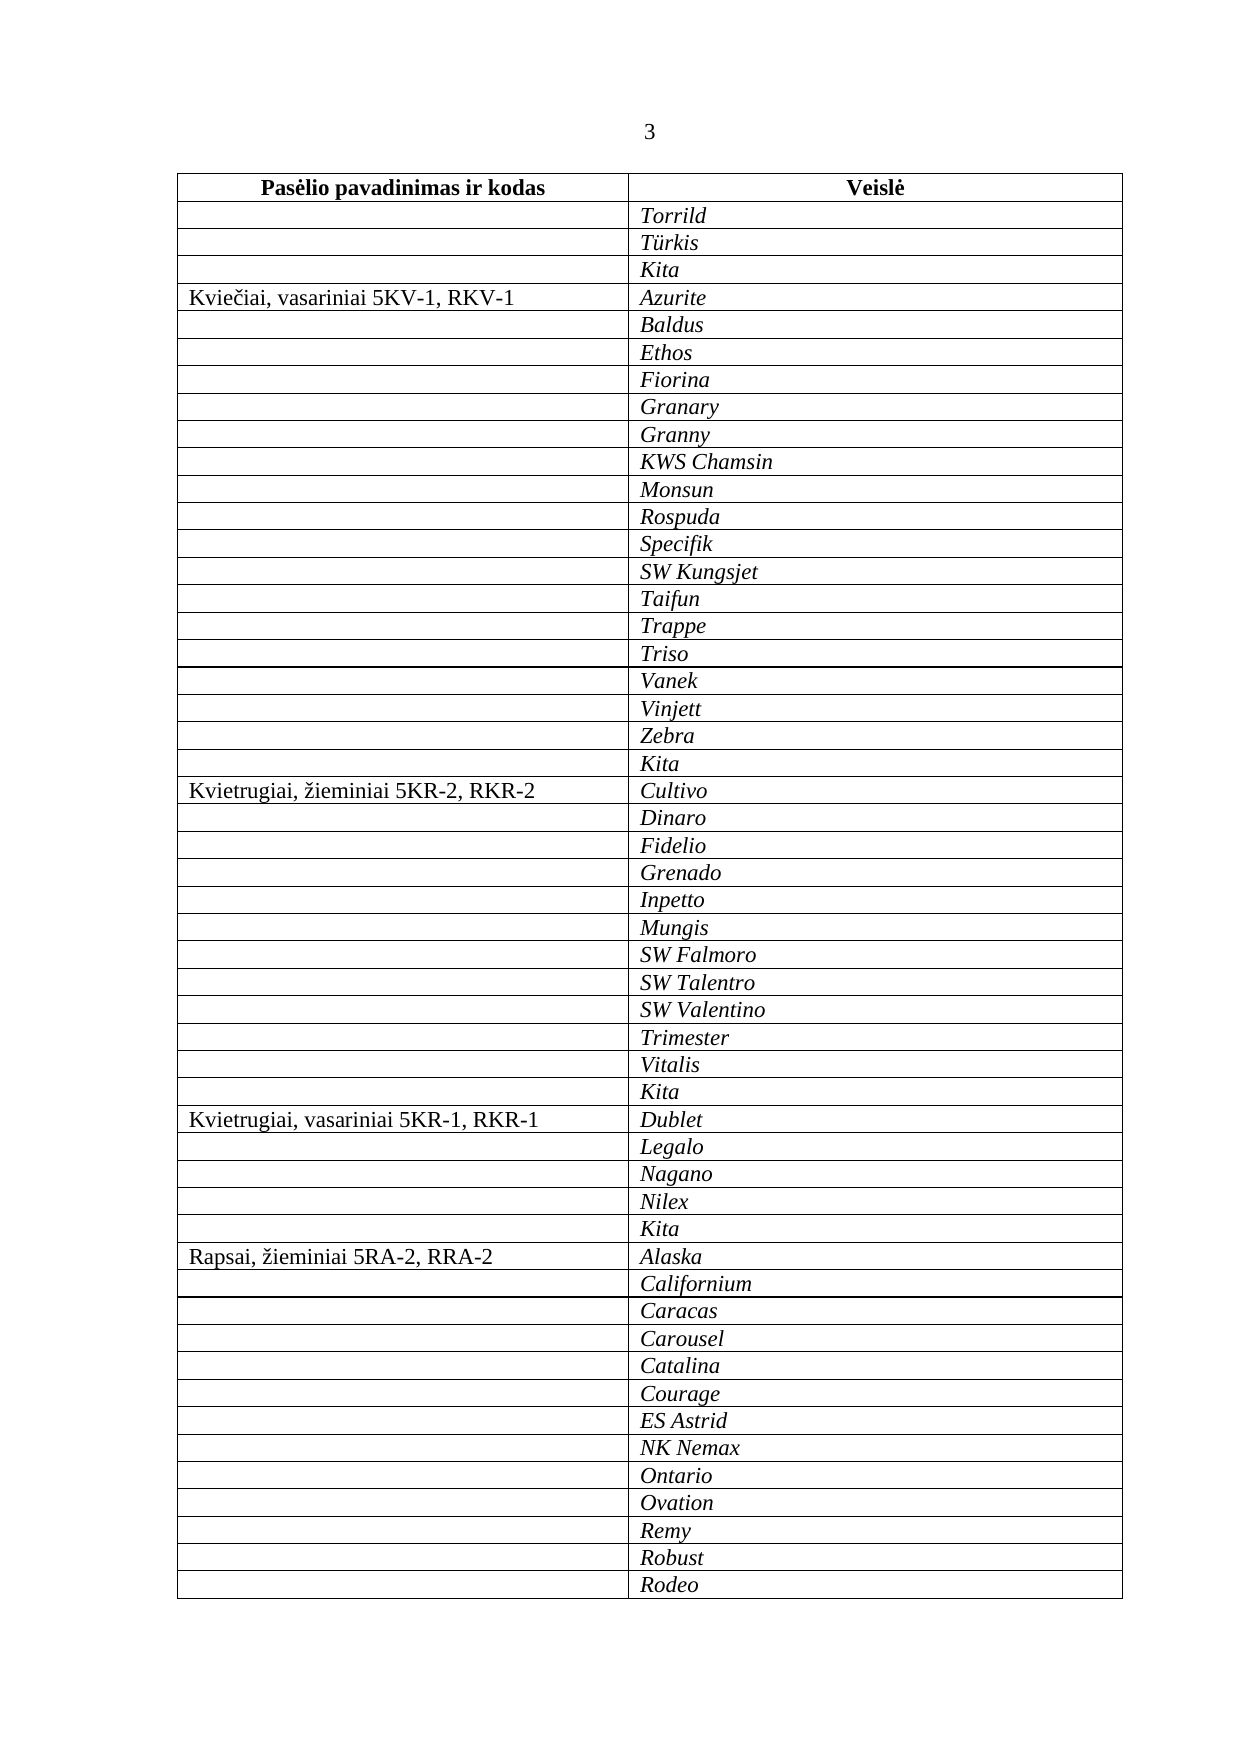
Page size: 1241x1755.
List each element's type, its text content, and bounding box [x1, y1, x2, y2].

table_cell [178, 640, 628, 666]
table_cell [178, 1188, 628, 1214]
table_cell Vinjett [629, 695, 1122, 721]
table_cell [178, 311, 628, 338]
table_cell Rospuda [629, 503, 1122, 529]
table_cell SW Valentino [629, 996, 1122, 1022]
table_cell [178, 1407, 628, 1433]
table_cell Monsun [629, 476, 1122, 502]
table_cell [178, 695, 628, 721]
table_cell Legalo [629, 1133, 1122, 1159]
table_cell Inpetto [629, 887, 1122, 913]
table_cell [178, 996, 628, 1022]
table_cell Kviečiai, vasariniai 5KV-1, RKV-1 [178, 284, 628, 310]
table_cell [178, 202, 628, 228]
table_cell [178, 1298, 628, 1324]
table_cell [178, 1571, 628, 1598]
table_cell Dinaro [629, 804, 1122, 831]
table_cell Trimester [629, 1024, 1122, 1050]
table_cell Torrild [629, 202, 1122, 228]
table_cell [178, 530, 628, 557]
table_cell Kita [629, 1078, 1122, 1105]
table_cell Ethos [629, 339, 1122, 365]
table_cell Cultivo [629, 777, 1122, 803]
table_cell Carousel [629, 1325, 1122, 1351]
table_cell Caracas [629, 1298, 1122, 1324]
table_cell Specifik [629, 530, 1122, 557]
table_cell Triso [629, 640, 1122, 666]
table_cell Zebra [629, 722, 1122, 748]
table_cell [178, 750, 628, 776]
table_cell [178, 1517, 628, 1543]
table_cell Catalina [629, 1352, 1122, 1379]
table_cell Alaska [629, 1243, 1122, 1269]
table_cell KWS Chamsin [629, 448, 1122, 474]
table_cell Ovation [629, 1489, 1122, 1516]
table_cell [178, 421, 628, 447]
table_cell Remy [629, 1517, 1122, 1543]
table_cell NK Nemax [629, 1435, 1122, 1461]
table_cell [178, 1024, 628, 1050]
table_cell [178, 1544, 628, 1570]
table_cell Taifun [629, 585, 1122, 612]
table_cell Baldus [629, 311, 1122, 338]
table_cell Kita [629, 256, 1122, 283]
table_cell [178, 668, 628, 694]
table_cell Granny [629, 421, 1122, 447]
table_cell SW Kungsjet [629, 558, 1122, 584]
table_cell [178, 1380, 628, 1406]
table_cell Kita [629, 1215, 1122, 1242]
table_cell [178, 1215, 628, 1242]
table_cell [178, 1078, 628, 1105]
table_cell [178, 256, 628, 283]
table_cell Vitalis [629, 1051, 1122, 1077]
table_cell Trappe [629, 613, 1122, 639]
table_cell Courage [629, 1380, 1122, 1406]
table_cell [178, 1133, 628, 1159]
table_cell Türkis [629, 229, 1122, 255]
table_cell Nagano [629, 1161, 1122, 1187]
table_cell [178, 1462, 628, 1488]
table_cell [178, 613, 628, 639]
table_header Veislė [629, 174, 1122, 201]
table_cell Californium [629, 1270, 1122, 1296]
table_cell Rapsai, žieminiai 5RA-2, RRA-2 [178, 1243, 628, 1269]
table_cell Vanek [629, 668, 1122, 694]
table_cell Ontario [629, 1462, 1122, 1488]
table_cell Granary [629, 394, 1122, 420]
table_cell [178, 1051, 628, 1077]
table_cell [178, 804, 628, 831]
table_cell Grenado [629, 859, 1122, 886]
table_cell [178, 832, 628, 858]
table_cell [178, 887, 628, 913]
table_cell [178, 1161, 628, 1187]
table_cell SW Talentro [629, 969, 1122, 995]
table_cell [178, 1435, 628, 1461]
table_cell [178, 914, 628, 940]
table_cell [178, 722, 628, 748]
table_cell [178, 503, 628, 529]
table_cell Mungis [629, 914, 1122, 940]
table_cell Kvietrugiai, žieminiai 5KR-2, RKR-2 [178, 777, 628, 803]
table_cell Kita [629, 750, 1122, 776]
table_cell Dublet [629, 1106, 1122, 1132]
table_cell Azurite [629, 284, 1122, 310]
table_cell SW Falmoro [629, 941, 1122, 968]
table_cell [178, 859, 628, 886]
table_cell Rodeo [629, 1571, 1122, 1598]
table_cell [178, 941, 628, 968]
table_header Pasėlio pavadinimas ir kodas [178, 174, 628, 201]
table_cell [178, 969, 628, 995]
table_cell [178, 558, 628, 584]
table_cell ES Astrid [629, 1407, 1122, 1433]
table_cell [178, 394, 628, 420]
table_cell [178, 339, 628, 365]
table_cell [178, 229, 628, 255]
table_cell [178, 585, 628, 612]
table_cell [178, 1270, 628, 1296]
table_cell [178, 1352, 628, 1379]
table_cell [178, 1489, 628, 1516]
table_cell Fiorina [629, 366, 1122, 392]
table_cell Robust [629, 1544, 1122, 1570]
table_cell [178, 1325, 628, 1351]
table_cell [178, 476, 628, 502]
table_cell [178, 366, 628, 392]
table_cell [178, 448, 628, 474]
table_cell Kvietrugiai, vasariniai 5KR-1, RKR-1 [178, 1106, 628, 1132]
table_cell Fidelio [629, 832, 1122, 858]
table_cell Nilex [629, 1188, 1122, 1214]
